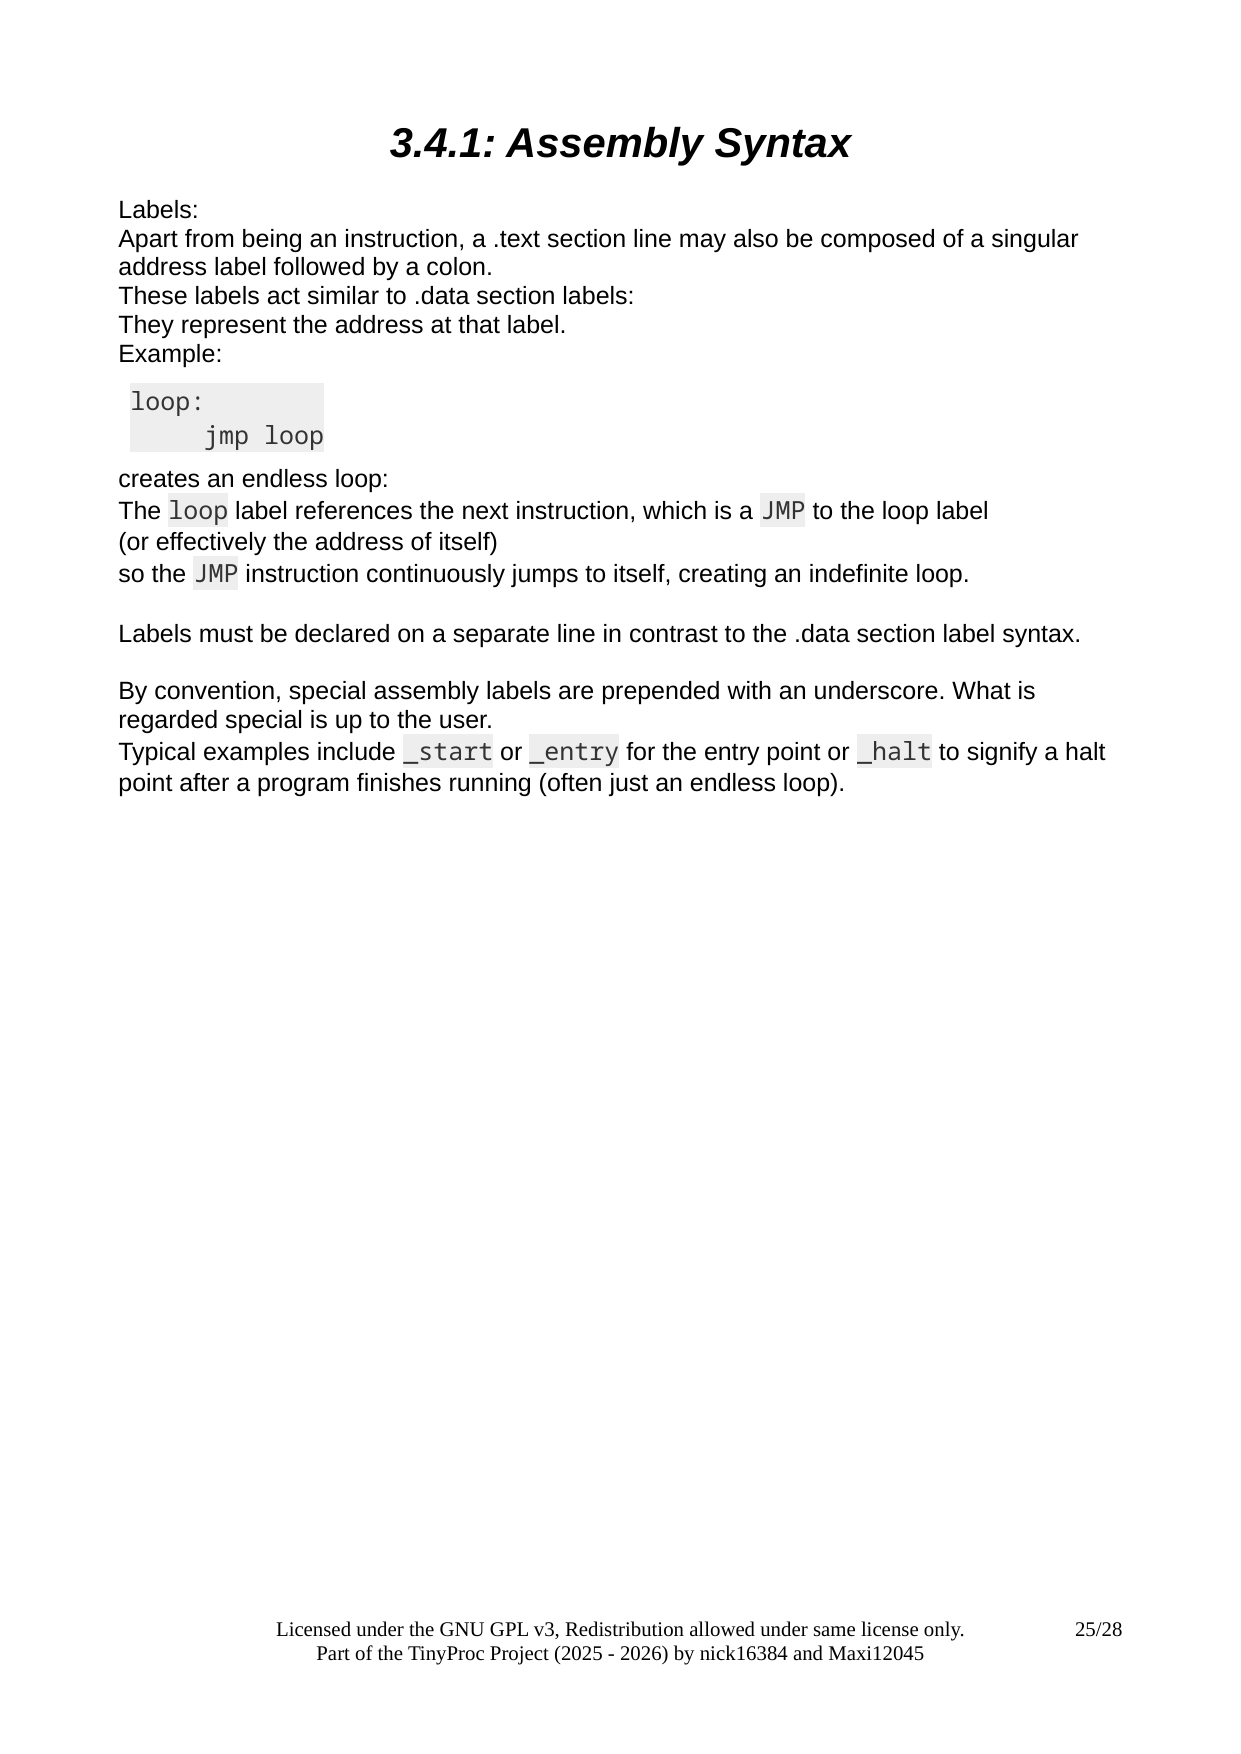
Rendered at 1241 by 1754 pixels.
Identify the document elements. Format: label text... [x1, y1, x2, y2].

text Typical examples include _start or _entry for the entry point or _halt to signify a halt point after a program finishes running (often just an endless loop). [118, 733, 1122, 796]
text These labels act similar to .data section labels: [118, 281, 1122, 310]
text so the JMP instruction continuously jumps to itself, creating an indefinite loop. [118, 556, 1122, 590]
text 3.4.1: Assembly Syntax [118, 118, 1122, 166]
text Labels must be declared on a separate line in contrast to the .data section label syntax. [118, 618, 1122, 647]
text Labels: [118, 195, 1122, 223]
text loop: [130, 383, 324, 418]
text jmp loop [130, 418, 324, 452]
text creates an endless loop: [118, 464, 1122, 493]
text (or effectively the address of itself) [118, 527, 1122, 556]
text Apart from being an instruction, a .text section line may also be composed of a singular address label followed by a colon. [118, 223, 1122, 281]
text They represent the address at that label. [118, 310, 1122, 338]
text Example: [118, 338, 1122, 367]
text By convention, special assembly labels are prepended with an underscore. What is regarded special is up to the user. [118, 676, 1122, 733]
text The loop label references the next instruction, which is a JMP to the loop label [118, 493, 1122, 527]
